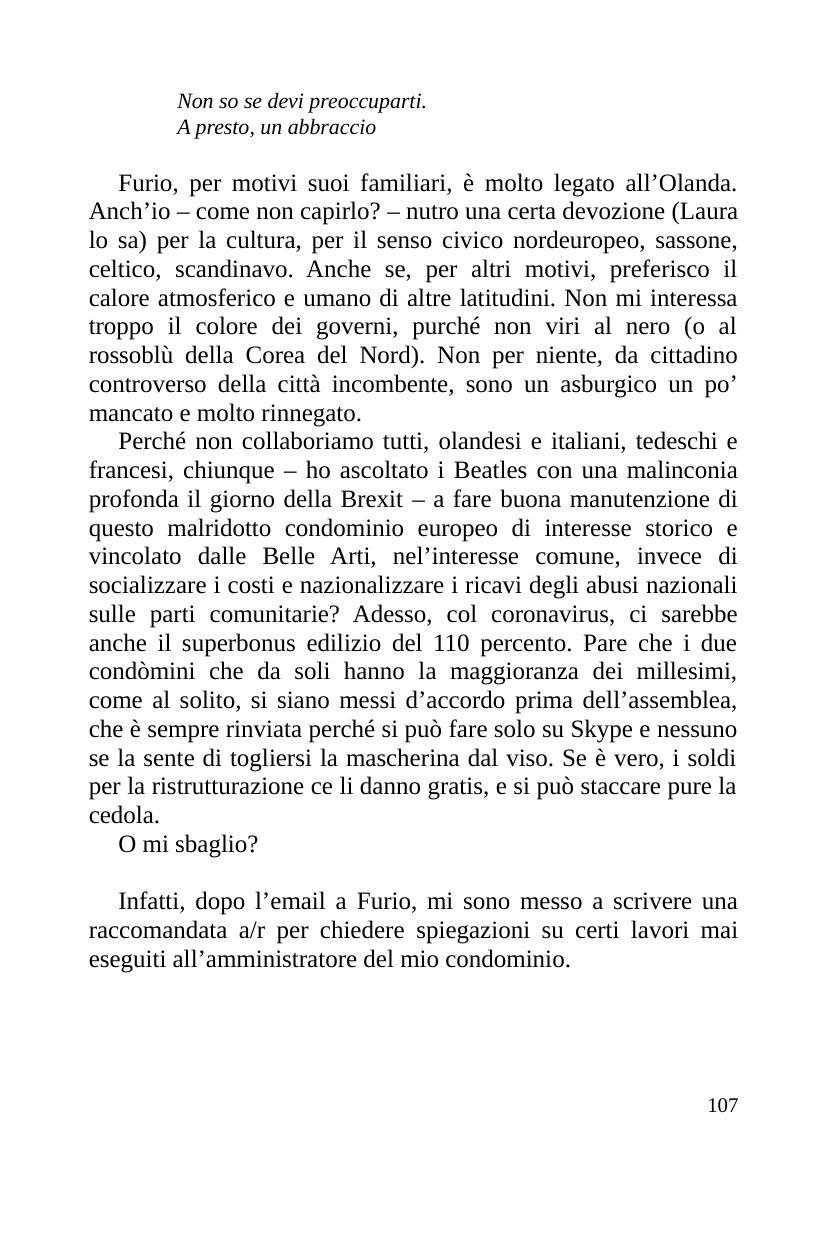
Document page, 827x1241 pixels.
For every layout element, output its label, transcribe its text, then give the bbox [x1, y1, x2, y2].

text A presto, un abbraccio [148, 114, 738, 139]
text Non so se devi preoccuparti. [148, 88, 738, 114]
text Perché non collaboriamo tutti, olandesi e italiani, tedeschi e francesi, chiunque – ho ascoltato i Beatles con una malinconia profonda il giorno della Brexit – a fare buona manutenzione di questo malridotto condominio europeo di interesse storico e vincolato dalle Belle Arti, nel’interesse comune, invece di socializzare i costi e nazionalizzare i ricavi degli abusi nazionali sulle parti comunitarie? Adesso, col coronavirus, ci sarebbe anche il superbonus edilizio del 110 percento. Pare che i due condòmini che da soli hanno la maggioranza dei millesimi, come al solito, si siano messi d’accordo prima dell’assemblea, che è sempre rinviata perché si può fare solo su Skype e nessuno se la sente di togliersi la mascherina dal viso. Se è vero, i soldi per la ristrutturazione ce li danno gratis, e si può staccare pure la cedola. [88, 426, 738, 829]
text O mi sbaglio? [88, 829, 738, 858]
text Infatti, dopo l’email a Furio, mi sono messo a scrivere una raccomandata a/r per chiedere spiegazioni su certi lavori mai eseguiti all’amministratore del mio condominio. [88, 886, 738, 973]
text Furio, per motivi suoi familiari, è molto legato all’Olanda. Anch’io – come non capirlo? – nutro una certa devozione (Laura lo sa) per la cultura, per il senso civico nordeuropeo, sassone, celtico, scandinavo. Anche se, per altri motivi, preferisco il calore atmosferico e umano di altre latitudini. Non mi interessa troppo il colore dei governi, purché non viri al nero (o al rossoblù della Corea del Nord). Non per niente, da cittadino controverso della città incombente, sono un asburgico un po’ mancato e molto rinnegato. [88, 168, 738, 426]
